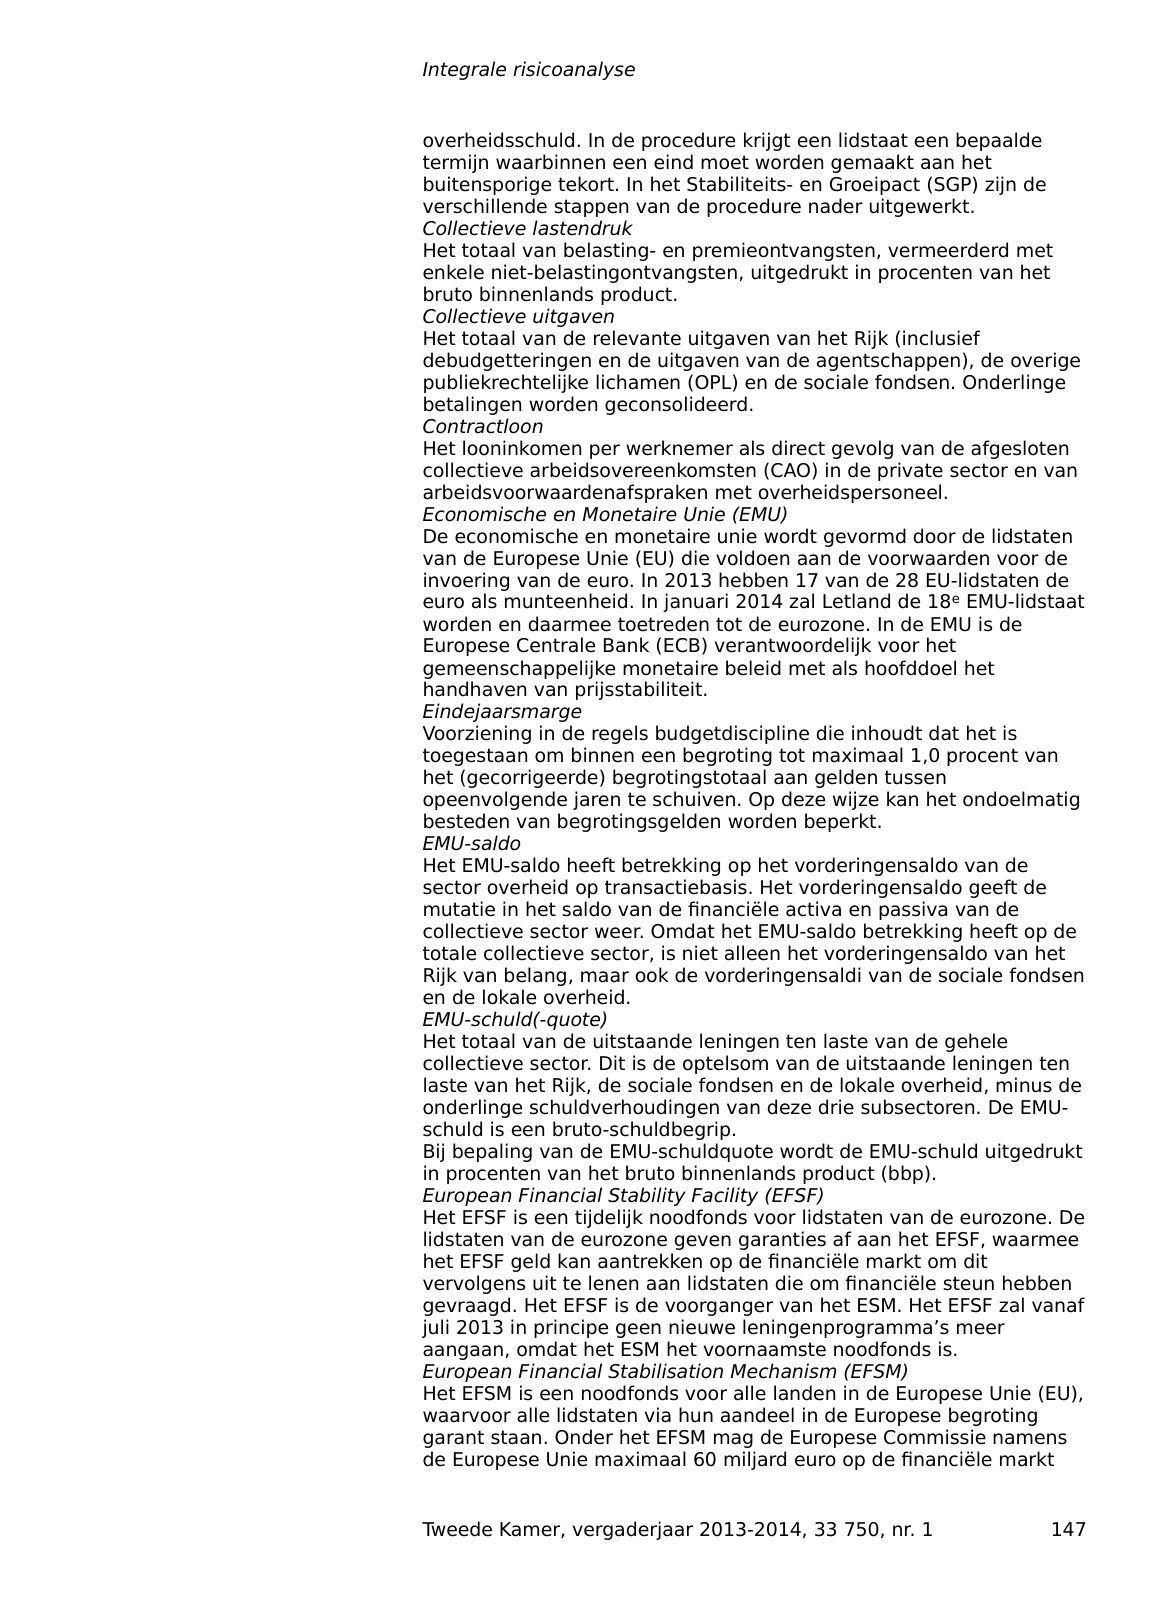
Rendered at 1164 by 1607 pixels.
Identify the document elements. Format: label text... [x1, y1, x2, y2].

text Voorziening in de regels budgetdiscipline die inhoudt dat het is toegestaan om binnen een begroting tot maximaal 1,0 procent van het (gecorrigeerde) begrotingstotaal aan gelden tussen opeenvolgende jaren te schuiven. Op deze wijze kan het ondoelmatig besteden van begrotingsgelden worden beperkt. [422, 723, 1087, 833]
text Het totaal van belasting- en premieontvangsten, vermeerderd met enkele niet-belastingontvangsten, uitgedrukt in procenten van het bruto binnenlands product. [422, 240, 1087, 306]
text Het totaal van de relevante uitgaven van het Rijk (inclusief debudgetteringen en de uitgaven van de agentschappen), de overige publiekrechtelijke lichamen (OPL) en de sociale fondsen. Onderlinge betalingen worden geconsolideerd. [422, 328, 1087, 416]
text Contractloon [422, 416, 1087, 438]
text Economische en Monetaire Unie (EMU) [422, 503, 1087, 526]
text Eindejaarsmarge [422, 701, 1087, 723]
text Bij bepaling van de EMU-schuldquote wordt de EMU-schuld uitgedrukt in procenten van het bruto binnenlands product (bbp). [422, 1141, 1087, 1185]
text De economische en monetaire unie wordt gevormd door de lidstaten van de Europese Unie (EU) die voldoen aan de voorwaarden voor de invoering van de euro. In 2013 hebben 17 van de 28 EU-lidstaten de euro als munteenheid. In januari 2014 zal Letland de 18e EMU-lidstaat worden en daarmee toetreden tot de eurozone. In de EMU is de Europese Centrale Bank (ECB) verantwoordelijk voor het gemeenschappelijke monetaire beleid met als hoofddoel het handhaven van prijsstabiliteit. [422, 526, 1087, 701]
text European Financial Stability Facility (EFSF) [422, 1185, 1087, 1207]
text EMU-schuld(-quote) [422, 1009, 1087, 1031]
text Het EFSM is een noodfonds voor alle landen in de Europese Unie (EU), waarvoor alle lidstaten via hun aandeel in de Europese begroting garant staan. Onder het EFSM mag de Europese Commissie namens de Europese Unie maximaal 60 miljard euro op de financiële markt [422, 1383, 1087, 1471]
text Collectieve lastendruk [422, 218, 1087, 240]
text Collectieve uitgaven [422, 306, 1087, 328]
text EMU-saldo [422, 833, 1087, 855]
text Het EMU-saldo heeft betrekking op het vorderingensaldo van de sector overheid op transactiebasis. Het vorderingensaldo geeft de mutatie in het saldo van de financiële activa en passiva van de collectieve sector weer. Omdat het EMU-saldo betrekking heeft op de totale collectieve sector, is niet alleen het vorderingensaldo van het Rijk van belang, maar ook de vorderingensaldi van de sociale fondsen en de lokale overheid. [422, 855, 1087, 1009]
text Het totaal van de uitstaande leningen ten laste van de gehele collectieve sector. Dit is de optelsom van de uitstaande leningen ten laste van het Rijk, de sociale fondsen en de lokale overheid, minus de onderlinge schuldverhoudingen van deze drie subsectoren. De EMU-schuld is een bruto-schuldbegrip. [422, 1031, 1087, 1141]
text overheidsschuld. In de procedure krijgt een lidstaat een bepaalde termijn waarbinnen een eind moet worden gemaakt aan het buitensporige tekort. In het Stabiliteits- en Groeipact (SGP) zijn de verschillende stappen van de procedure nader uitgewerkt. [422, 130, 1087, 218]
text European Financial Stabilisation Mechanism (EFSM) [422, 1361, 1087, 1383]
text Het looninkomen per werknemer als direct gevolg van de afgesloten collectieve arbeidsovereenkomsten (CAO) in de private sector en van arbeidsvoorwaardenafspraken met overheidspersoneel. [422, 438, 1087, 503]
text Het EFSF is een tijdelijk noodfonds voor lidstaten van de eurozone. De lidstaten van de eurozone geven garanties af aan het EFSF, waarmee het EFSF geld kan aantrekken op de financiële markt om dit vervolgens uit te lenen aan lidstaten die om financiële steun hebben gevraagd. Het EFSF is de voorganger van het ESM. Het EFSF zal vanaf juli 2013 in principe geen nieuwe leningenprogramma’s meer aangaan, omdat het ESM het voornaamste noodfonds is. [422, 1207, 1087, 1361]
